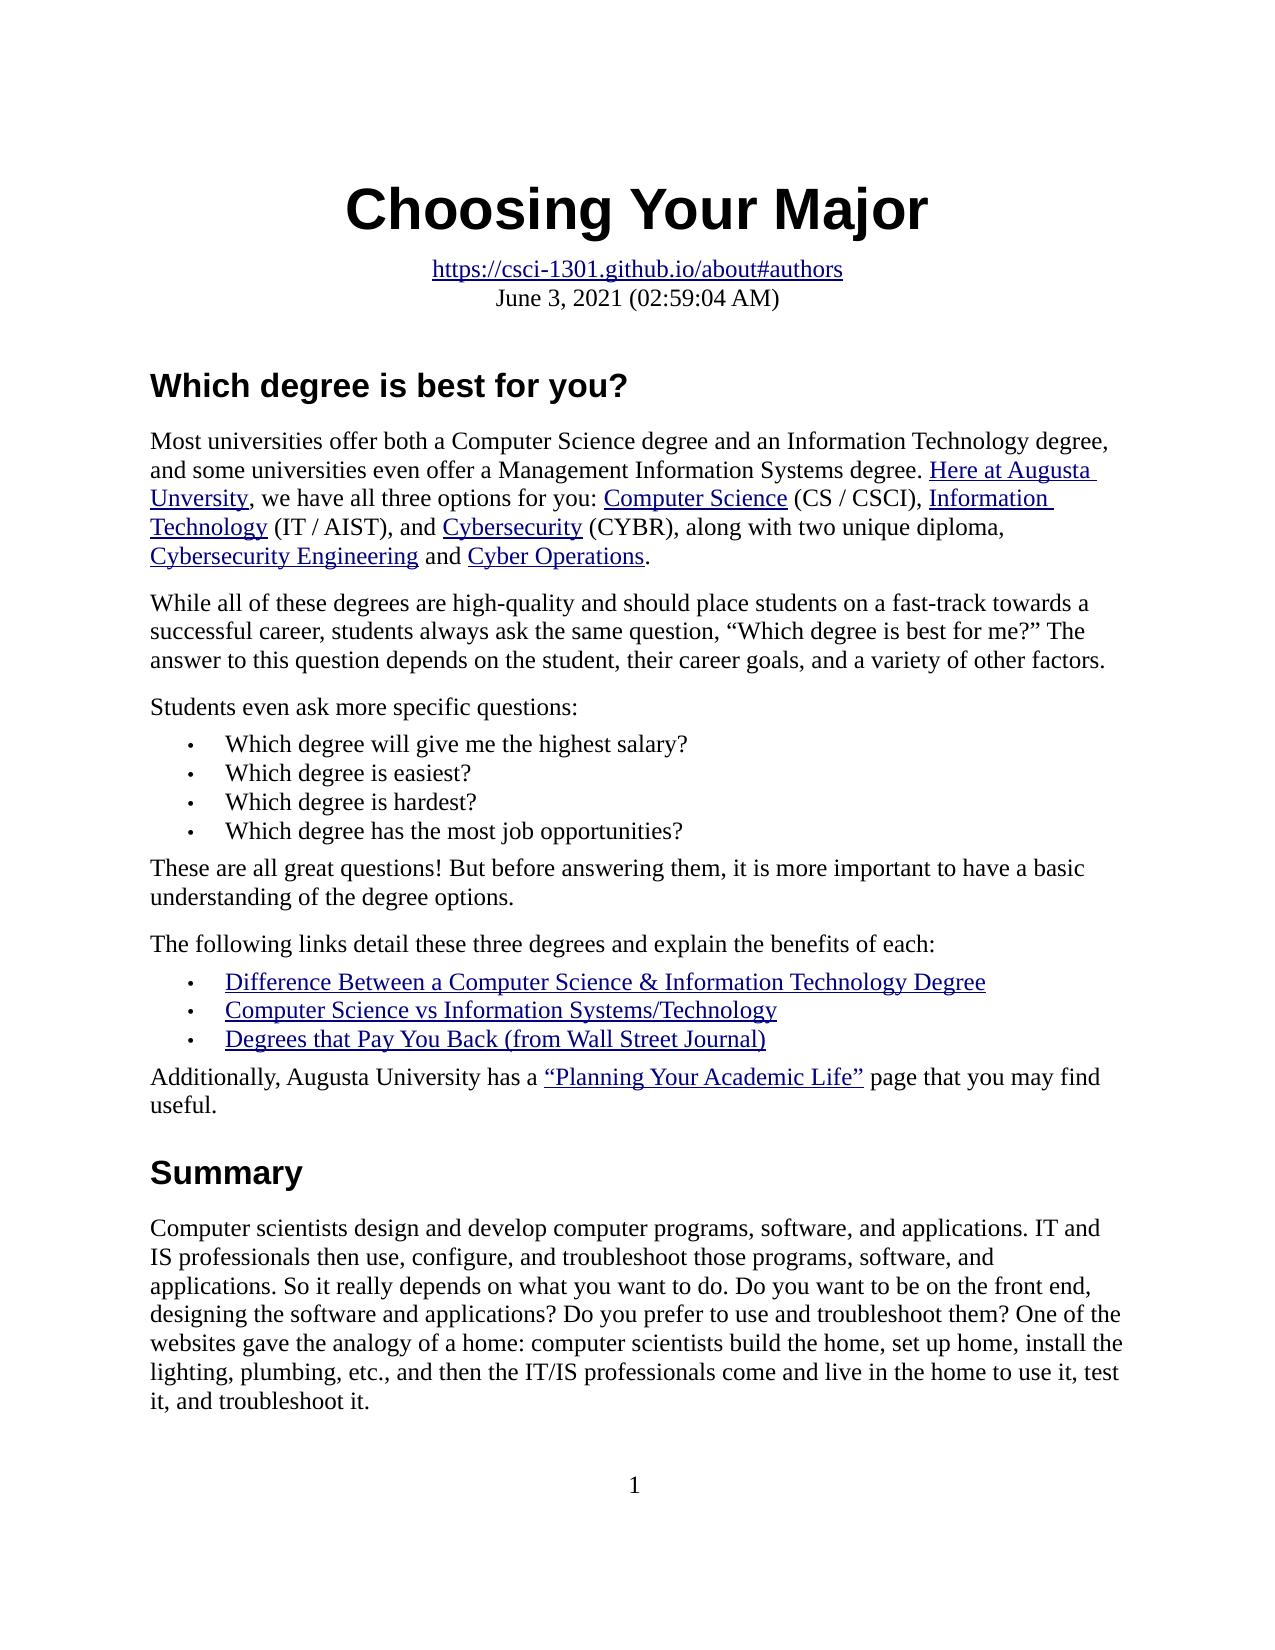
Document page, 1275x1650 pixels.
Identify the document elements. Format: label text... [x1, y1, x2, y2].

list Computer Science vs Information Systems/Technology [187, 995, 1125, 1024]
text These are all great questions! But before answering them, it is more important to have a basic understanding of the degree options. [150, 853, 1125, 911]
list Which degree is easiest? [187, 758, 1125, 787]
list Degrees that Pay You Back (from Wall Street Journal) [187, 1024, 1125, 1053]
text The following links detail these three degrees and explain the benefits of each: [150, 929, 1125, 958]
text Students even ask more specific questions: [150, 692, 1125, 721]
text Additionally, Augusta University has a “Planning Your Academic Life” page that you may find useful. [150, 1062, 1125, 1119]
list Which degree will give me the highest salary? [187, 729, 1125, 758]
text June 3, 2021 (02:59:04 AM) [150, 283, 1125, 312]
text https://csci-1301.github.io/about#authors [150, 254, 1125, 283]
text Computer scientists design and develop computer programs, software, and applications. IT and IS professionals then use, configure, and troubleshoot those programs, software, and applications. So it really depends on what you want to do. Do you want to be on the front end, designing the software and applications? Do you prefer to use and troubleshoot them? One of the websites gave the analogy of a home: computer scientists build the home, set up home, install the lighting, plumbing, etc., and then the IT/IS professionals come and live in the home to use it, test it, and troubleshoot it. [150, 1213, 1125, 1414]
title Choosing Your Major [150, 175, 1125, 242]
subtitle Summary [150, 1153, 1125, 1192]
text While all of these degrees are high-quality and should place students on a fast-track towards a successful career, students always ask the same question, “Which degree is best for me?” The answer to this question depends on the student, their career goals, and a variety of other factors. [150, 588, 1125, 674]
list Which degree has the most job opportunities? [187, 816, 1125, 844]
subtitle Which degree is best for you? [150, 366, 1125, 404]
text Most universities offer both a Computer Science degree and an Information Technology degree, and some universities even offer a Management Information Systems degree. Here at Augusta Unversity, we have all three options for you: Computer Science (CS / CSCI), Information Technology (IT / AIST), and Cybersecurity (CYBR), along with two unique diploma, Cybersecurity Engineering and Cyber Operations. [150, 426, 1125, 570]
list Which degree is hardest? [187, 787, 1125, 816]
list Difference Between a Computer Science & Information Technology Degree [187, 967, 1125, 995]
